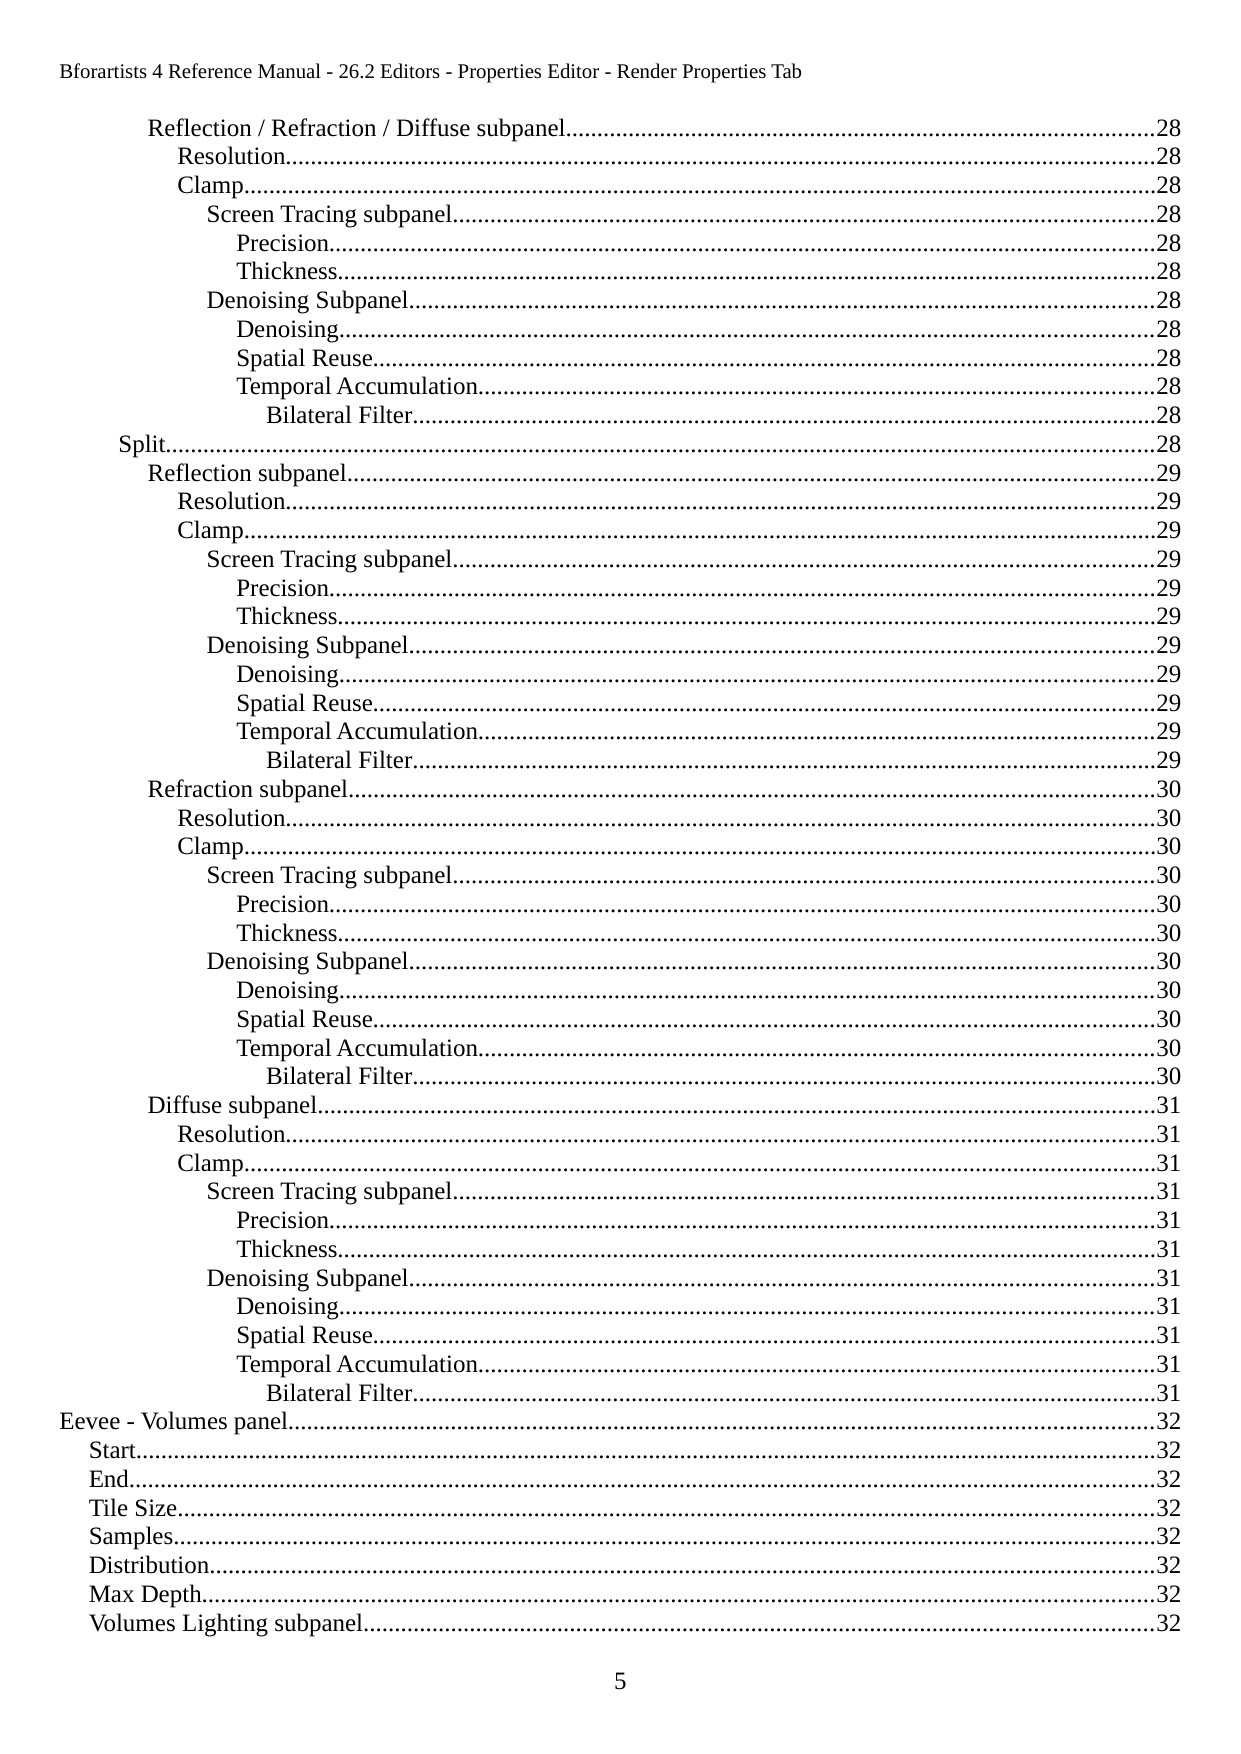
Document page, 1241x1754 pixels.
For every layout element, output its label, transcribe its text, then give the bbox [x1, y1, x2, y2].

text Denoising 28 [236, 314, 1181, 343]
text Precision 31 [236, 1205, 1181, 1234]
text Denoising 29 [236, 659, 1181, 688]
text Thickness 28 [236, 256, 1181, 285]
text Bilateral Filter 29 [266, 745, 1181, 774]
text Screen Tracing subpanel 30 [206, 860, 1181, 889]
text Screen Tracing subpanel 28 [206, 199, 1181, 228]
text Resolution 30 [177, 803, 1181, 831]
text Screen Tracing subpanel 29 [206, 544, 1181, 573]
text Clamp 31 [177, 1148, 1181, 1176]
text Spatial Reuse 31 [236, 1320, 1181, 1349]
text Reflection / Refraction / Diffuse subpanel 28 [147, 113, 1181, 141]
text Samples 32 [88, 1521, 1181, 1550]
text Denoising 30 [236, 975, 1181, 1004]
text Denoising Subpanel 29 [206, 630, 1181, 659]
text End 32 [88, 1464, 1181, 1493]
text Denoising 31 [236, 1291, 1181, 1320]
text Bilateral Filter 30 [266, 1061, 1181, 1090]
text Start 32 [88, 1435, 1181, 1464]
text Distribution 32 [88, 1550, 1181, 1579]
text Denoising Subpanel 28 [206, 285, 1181, 314]
text Split 28 [118, 429, 1181, 458]
text Tile Size 32 [88, 1493, 1181, 1521]
text Spatial Reuse 29 [236, 688, 1181, 716]
text Thickness 30 [236, 918, 1181, 946]
text Max Depth 32 [88, 1579, 1181, 1608]
text Clamp 29 [177, 515, 1181, 544]
text Thickness 29 [236, 601, 1181, 630]
text Spatial Reuse 28 [236, 343, 1181, 371]
text Resolution 28 [177, 141, 1181, 170]
text Temporal Accumulation 29 [236, 716, 1181, 745]
text Temporal Accumulation 31 [236, 1349, 1181, 1378]
text Clamp 30 [177, 831, 1181, 860]
text Diffuse subpanel 31 [147, 1090, 1181, 1119]
text Bilateral Filter 31 [266, 1378, 1181, 1406]
text Volumes Lighting subpanel 32 [88, 1608, 1181, 1636]
text Eevee - Volumes panel 32 [59, 1406, 1181, 1435]
text Refraction subpanel 30 [147, 774, 1181, 803]
text Clamp 28 [177, 170, 1181, 199]
text Reflection subpanel 29 [147, 458, 1181, 486]
text Screen Tracing subpanel 31 [206, 1176, 1181, 1205]
text Denoising Subpanel 31 [206, 1263, 1181, 1291]
text Precision 28 [236, 228, 1181, 256]
text Resolution 31 [177, 1119, 1181, 1148]
text Temporal Accumulation 30 [236, 1033, 1181, 1061]
text Spatial Reuse 30 [236, 1004, 1181, 1033]
text Resolution 29 [177, 486, 1181, 515]
text Temporal Accumulation 28 [236, 371, 1181, 400]
text Thickness 31 [236, 1234, 1181, 1263]
text Precision 30 [236, 889, 1181, 918]
text Precision 29 [236, 573, 1181, 601]
text Denoising Subpanel 30 [206, 946, 1181, 975]
text Bilateral Filter 28 [266, 400, 1181, 429]
